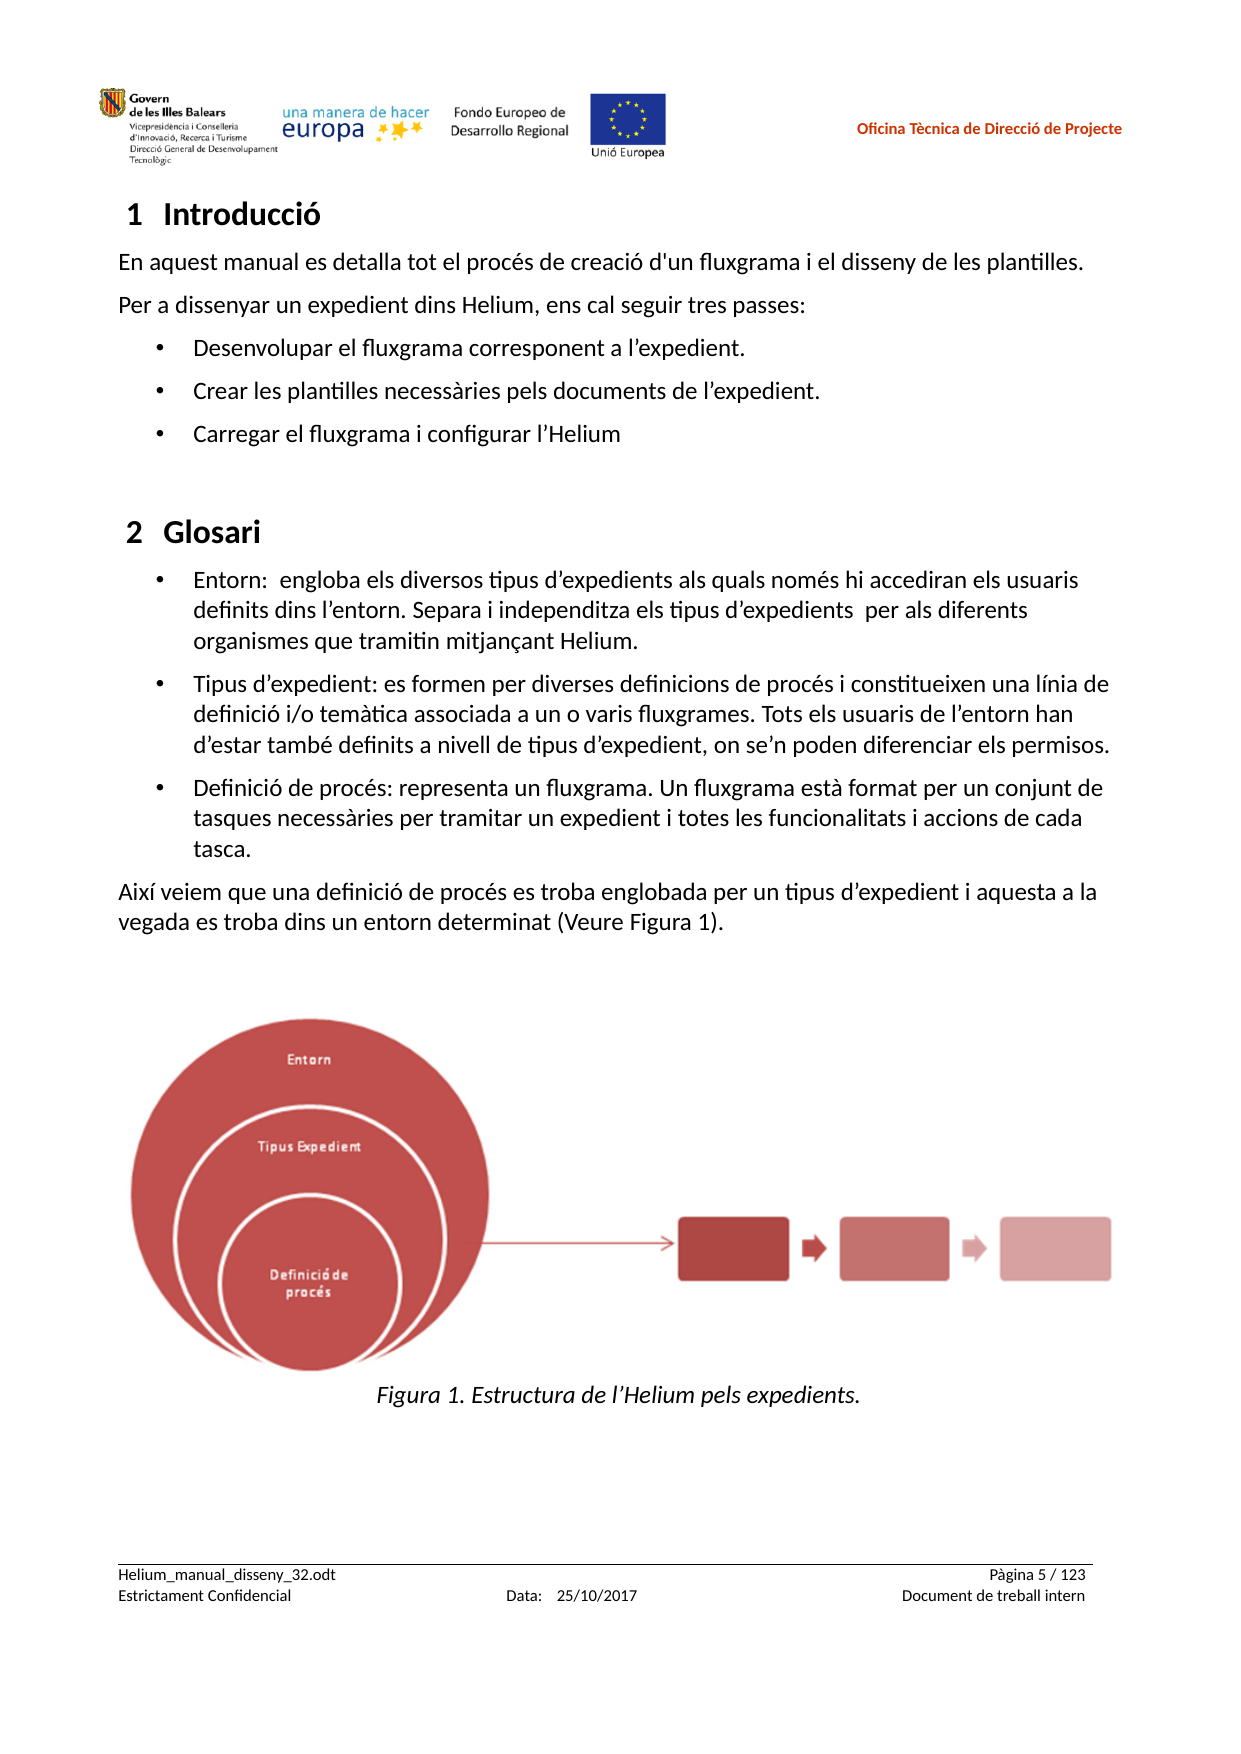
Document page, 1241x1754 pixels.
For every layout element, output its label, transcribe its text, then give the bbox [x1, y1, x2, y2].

subtitle Introducció [118, 193, 1122, 234]
list Carregar el fluxgrama i configurar l’Helium [156, 418, 1122, 449]
list Desenvolupar el fluxgrama corresponent a l’expedient. [156, 332, 1122, 363]
list Tipus d’expedient: es formen per diverses definicions de procés i constitueixen una línia de definició i/o temàtica associada a un o varis fluxgrames. Tots els usuaris de l’entorn han d’estar també definits a nivell de tipus d’expedient, on se’n poden diferenciar els permisos. [156, 668, 1122, 759]
picture [118, 1005, 1123, 1380]
subtitle Glosari [118, 510, 1122, 551]
text Per a dissenyar un expedient dins Helium, ens cal seguir tres passes: [118, 289, 1122, 320]
text Així veiem que una definició de procés es troba englobada per un tipus d’expedient i aquesta a la vegada es troba dins un entorn determinat (Veure Figura 1). [118, 876, 1122, 937]
list Definició de procés: representa un fluxgrama. Un fluxgrama està format per un conjunt de tasques necessàries per tramitar un expedient i totes les funcionalitats i accions de cada tasca. [156, 772, 1122, 863]
picture [99, 87, 668, 166]
list Entorn: engloba els diversos tipus d’expedients als quals només hi accediran els usuaris definits dins l’entorn. Separa i independitza els tipus d’expedients per als diferents organismes que tramitin mitjançant Helium. [156, 564, 1122, 655]
list Crear les plantilles necessàries pels documents de l’expedient. [156, 375, 1122, 406]
text Figura 1. Estructura de l’Helium pels expedients. [118, 1380, 1122, 1410]
text En aquest manual es detalla tot el procés de creació d'un fluxgrama i el disseny de les plantilles. [118, 246, 1122, 277]
